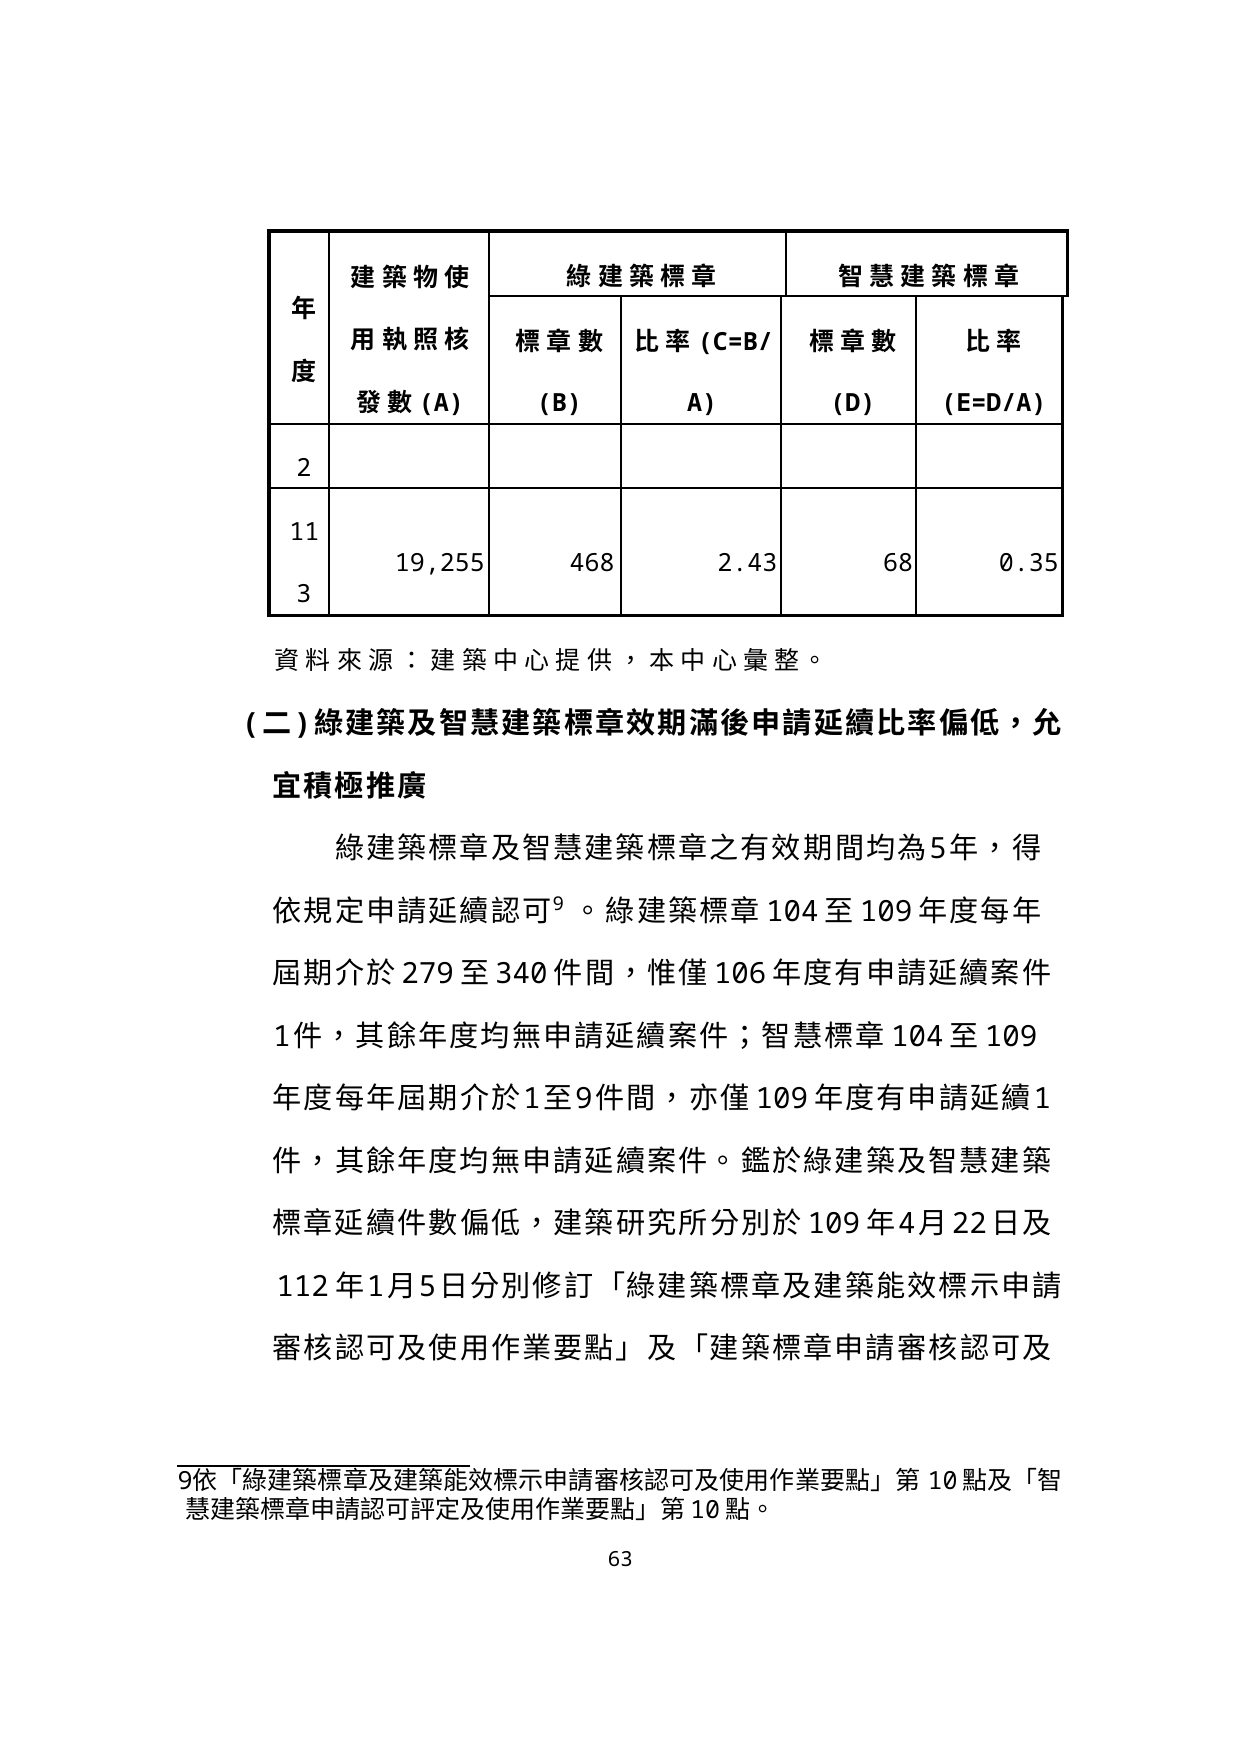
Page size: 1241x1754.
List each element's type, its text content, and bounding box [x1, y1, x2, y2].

text 綠建築標章及智慧建築標章之有效期間均為5年，得依規定申請延續認可。綠建築標章104至109年度每年屆期介於279至340件間，惟僅106年度有申請延續案件1件，其餘年度均無申請延續案件；智慧標章104至109年度每年屆期介於1至9件間，亦僅109年度有申請延續1件，其餘年度均無申請延續案件。鑑於綠建築及智慧建築標章延續件數偏低，建築研究所分別於109年4月22日及112年1月5日分別修訂「綠建築標章及建築能效標示申請審核認可及使用作業要點」及「建築標章申請審核認可及 [266, 804, 1063, 1367]
table_cell 68 [782, 489, 915, 614]
table_header 建築物使用執照核發數(A) [330, 233, 488, 423]
table_cell [1064, 297, 1068, 423]
table_cell 0.35 [917, 489, 1061, 614]
table_cell [1064, 487, 1068, 614]
table_cell [622, 425, 780, 487]
table_cell 標章數(B) [490, 297, 620, 423]
table_header 綠建築標章 [490, 233, 785, 295]
table_cell 比率(C=B/A) [622, 297, 780, 423]
text (二)綠建築及智慧建築標章效期滿後申請延續比率偏低，允宜積極推廣 [236, 679, 1063, 804]
table_header 年度 [271, 233, 328, 423]
table_cell 19,255 [330, 489, 488, 614]
table_cell [490, 425, 620, 487]
table_header 智慧建築標章 [787, 233, 1066, 295]
table_cell [330, 425, 488, 487]
table_cell [782, 425, 915, 487]
table_cell 468 [490, 489, 620, 614]
table_cell [917, 425, 1061, 487]
table_cell 113 [271, 489, 328, 614]
text 資料來源：建築中心提供，本中心彙整。 [266, 617, 1063, 679]
text 依「綠建築標章及建築能效標示申請審核認可及使用作業要點」第10點及「智慧建築標章申請認可評定及使用作業要點」第10點。 [177, 1466, 1063, 1525]
table_cell [1064, 423, 1068, 487]
table_cell 2 [271, 425, 328, 487]
table_cell 2.43 [622, 489, 780, 614]
table_cell 標章數(D) [782, 297, 915, 423]
table_cell 比率(E=D/A) [917, 297, 1061, 423]
